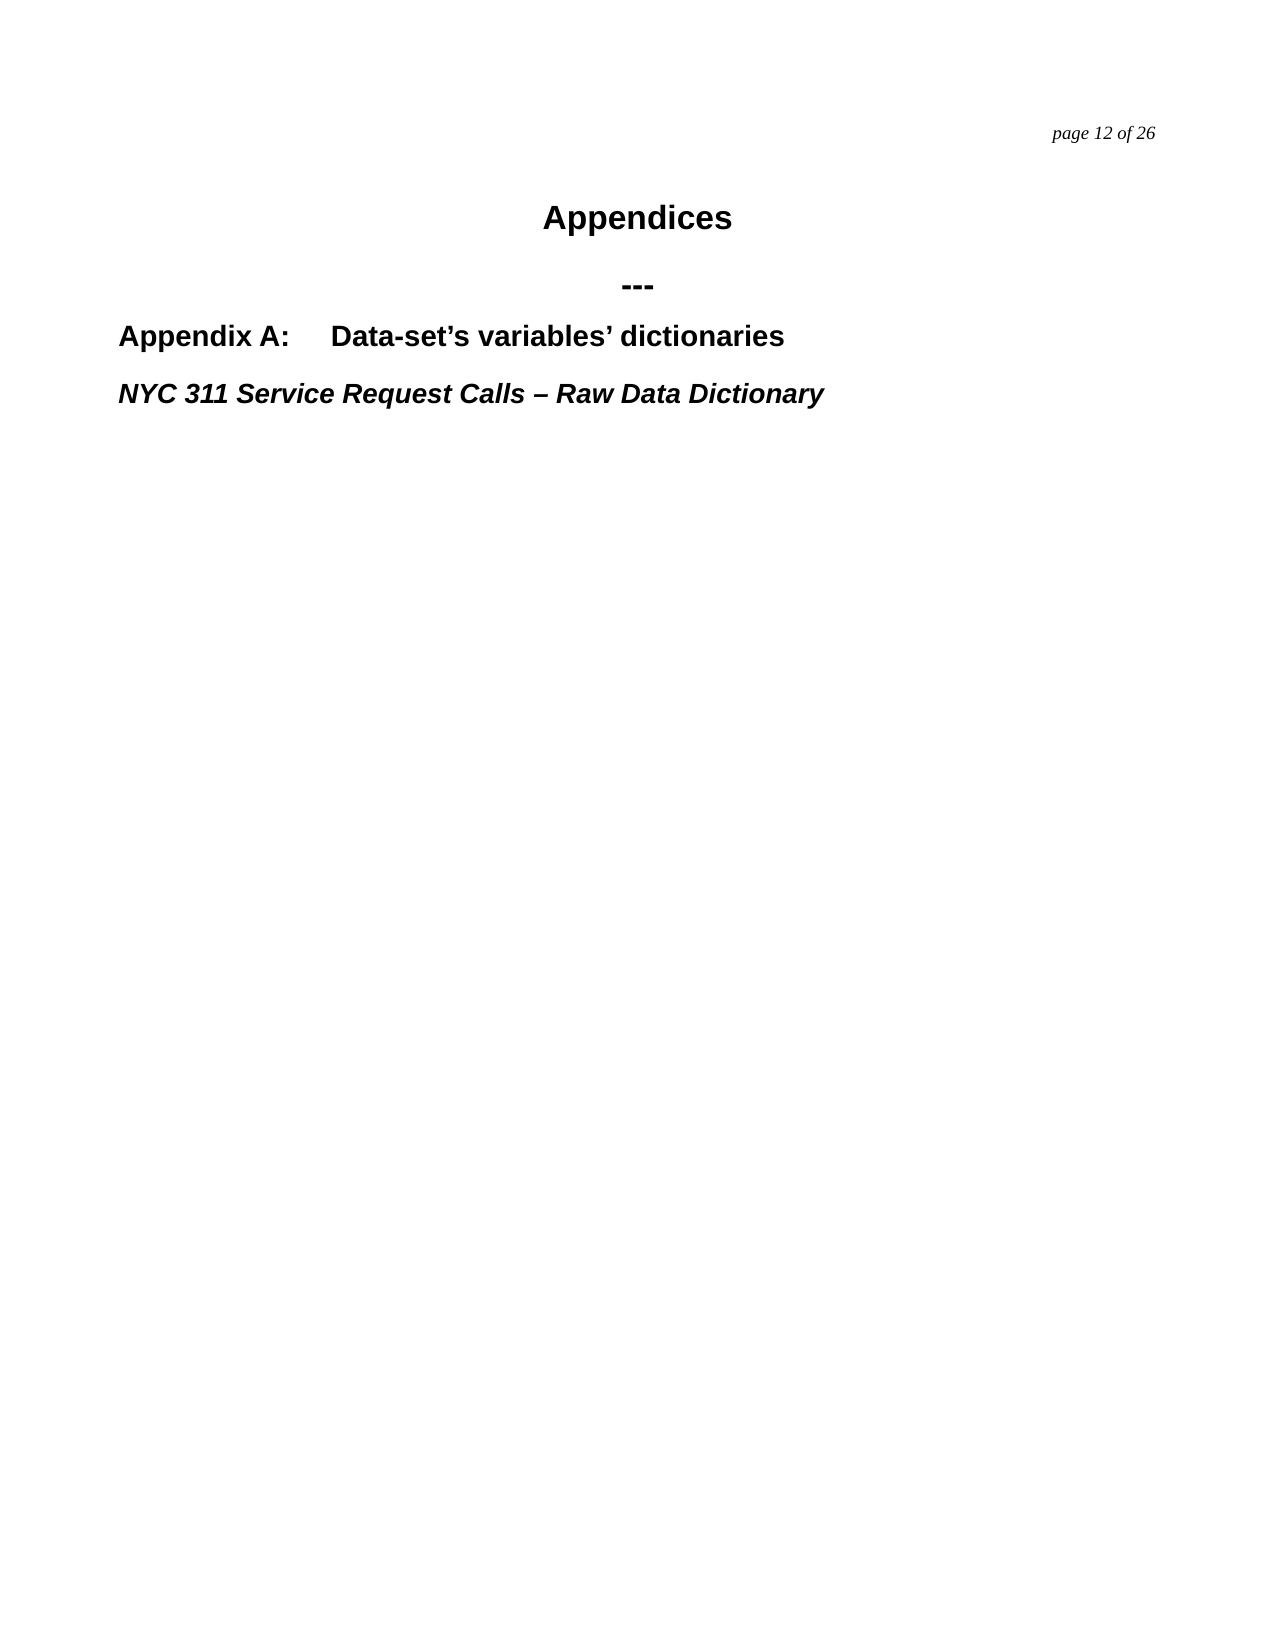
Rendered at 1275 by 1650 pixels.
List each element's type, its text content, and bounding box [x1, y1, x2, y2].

subtitle NYC 311 Service Request Calls – Raw Data Dictionary [118, 377, 1157, 409]
subtitle Appendices [118, 198, 1157, 237]
subtitle Appendix A: Data-set’s variables’ dictionaries [118, 318, 1157, 352]
text --- [118, 265, 1157, 304]
